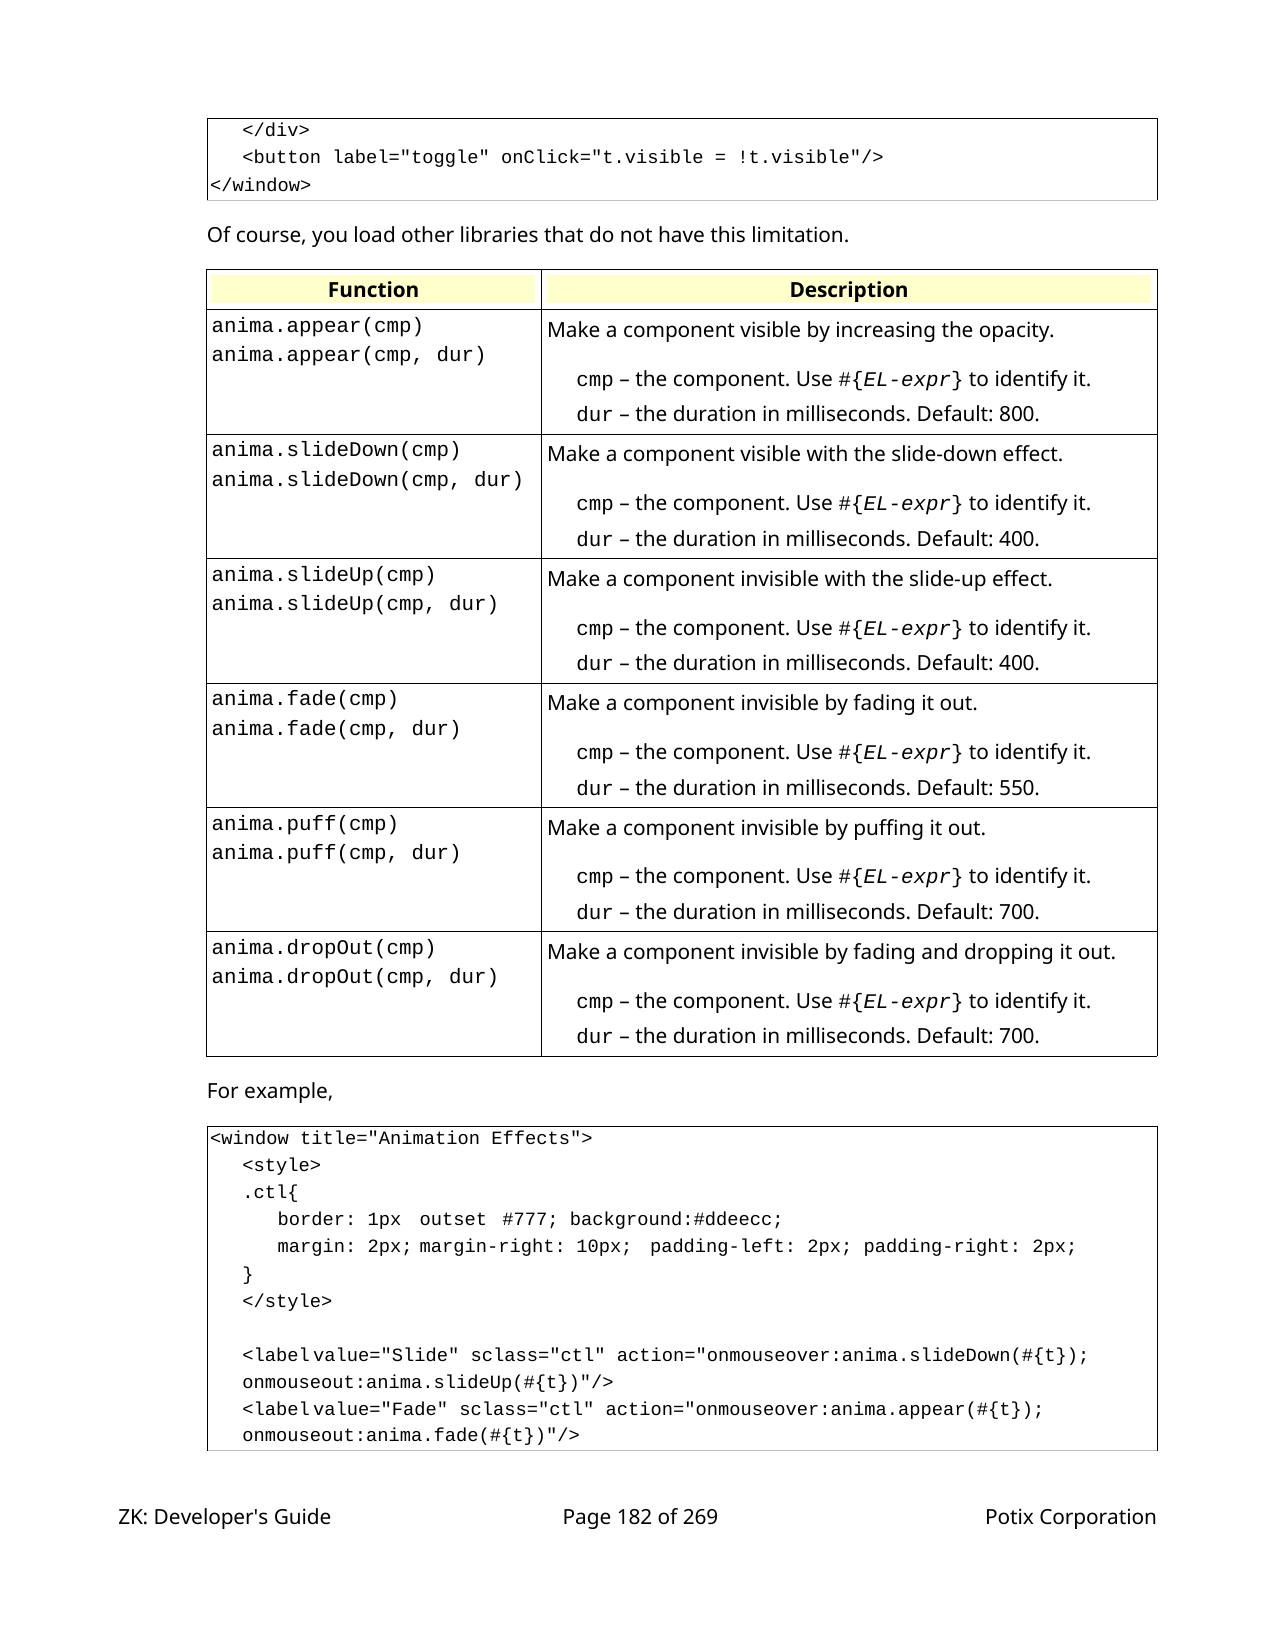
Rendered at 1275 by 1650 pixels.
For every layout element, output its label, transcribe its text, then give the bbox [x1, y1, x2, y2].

table_cell Make a component visible with the slide-down effect. cmp – the component. Use #{EL-expr} to identify it. dur – the duration in milliseconds. Default: 400. [542, 435, 1157, 558]
text margin: 2px; margin-right: 10px; padding-left: 2px; padding-right: 2px; [208, 1234, 1157, 1258]
text <style> [208, 1153, 1157, 1177]
table_header Function [207, 270, 541, 309]
text </style> [208, 1289, 1157, 1313]
text .ctl{ [208, 1180, 1157, 1204]
table_cell anima.dropOut(cmp) anima.dropOut(cmp, dur) [207, 932, 541, 1056]
text border: 1px outset #777; background:#ddeecc; [208, 1207, 1157, 1231]
table_cell anima.appear(cmp) anima.appear(cmp, dur) [207, 310, 541, 434]
text <label value="Fade" sclass="ctl" action="onmouseover:anima.appear(#{t}); onmouseout:anima.fade(#{t})"/> [208, 1397, 1157, 1450]
table_cell anima.fade(cmp) anima.fade(cmp, dur) [207, 684, 541, 807]
table_cell Make a component invisible with the slide-up effect. cmp – the component. Use #{EL-expr} to identify it. dur – the duration in milliseconds. Default: 400. [542, 559, 1157, 683]
text For example, [207, 1077, 1157, 1105]
table_cell Make a component visible by increasing the opacity. cmp – the component. Use #{EL-expr} to identify it. dur – the duration in milliseconds. Default: 800. [542, 310, 1157, 434]
table_cell Make a component invisible by fading it out. cmp – the component. Use #{EL-expr} to identify it. dur – the duration in milliseconds. Default: 550. [542, 684, 1157, 807]
table_cell anima.slideDown(cmp) anima.slideDown(cmp, dur) [207, 435, 541, 558]
table_cell anima.puff(cmp) anima.puff(cmp, dur) [207, 808, 541, 931]
table_header Description [542, 270, 1157, 309]
table_cell Make a component invisible by puffing it out. cmp – the component. Use #{EL-expr} to identify it. dur – the duration in milliseconds. Default: 700. [542, 808, 1157, 931]
text </window> [208, 172, 1157, 200]
text <label value="Slide" sclass="ctl" action="onmouseover:anima.slideDown(#{t}); onmouseout:anima.slideUp(#{t})"/> [208, 1343, 1157, 1394]
text } [208, 1261, 1157, 1286]
table_cell anima.slideUp(cmp) anima.slideUp(cmp, dur) [207, 559, 541, 683]
text <button label="toggle" onClick="t.visible = !t.visible"/> [208, 145, 1157, 169]
table_cell Make a component invisible by fading and dropping it out. cmp – the component. Use #{EL-expr} to identify it. dur – the duration in milliseconds. Default: 700. [542, 932, 1157, 1056]
text <window title="Animation Effects"> [208, 1127, 1157, 1150]
text </div> [208, 119, 1157, 142]
text Of course, you load other libraries that do not have this limitation. [207, 220, 1157, 249]
